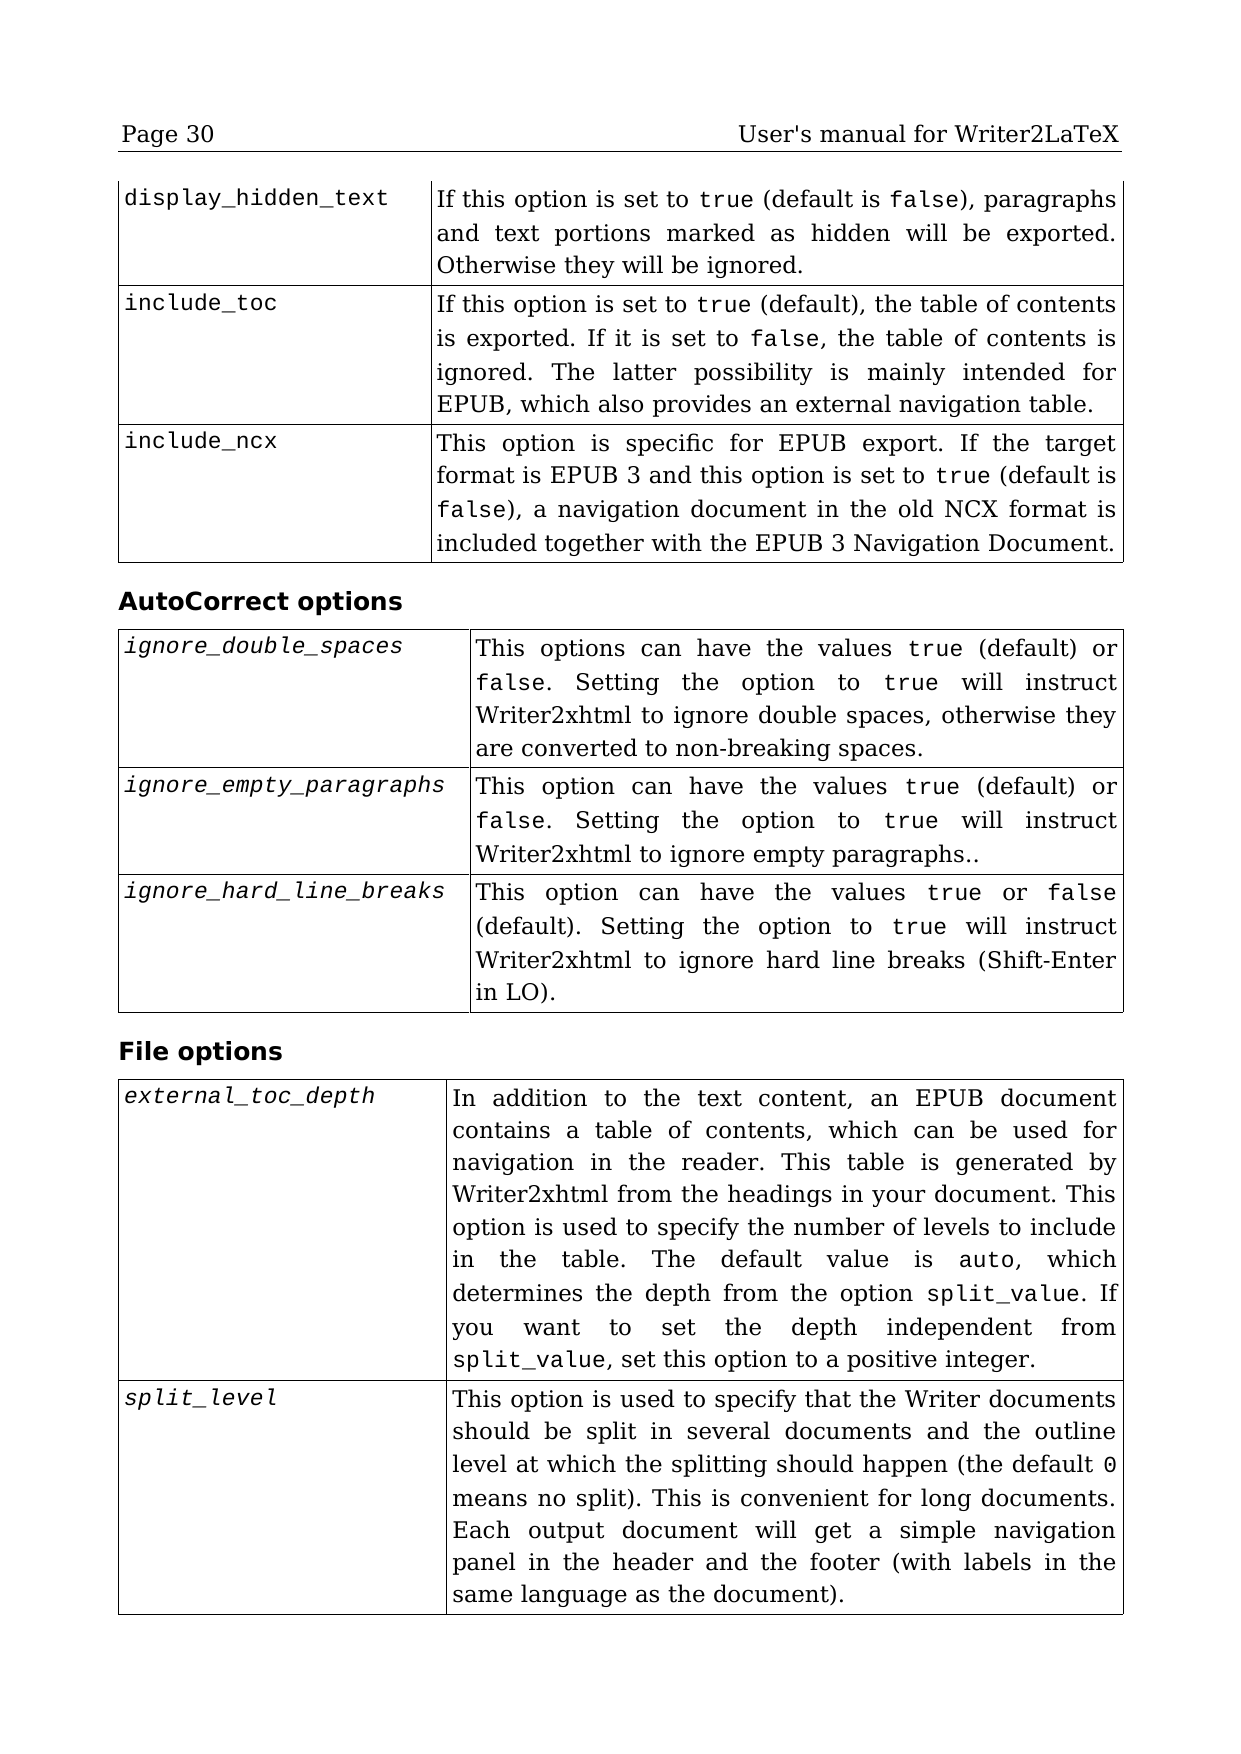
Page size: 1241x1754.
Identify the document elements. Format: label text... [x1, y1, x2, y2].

subtitle File options [118, 1037, 1122, 1066]
table_cell ignore_empty_paragraphs [119, 768, 469, 874]
table_header This options can have the values true (default) or false. Setting the option to true will instruct Writer2xhtml to ignore double spaces, otherwise they are converted to non-breaking spaces. [471, 630, 1123, 767]
table_cell split_level [119, 1381, 446, 1614]
table_header ignore_double_spaces [119, 630, 469, 767]
table_cell include_toc [119, 286, 431, 424]
table_header external_toc_depth [119, 1080, 446, 1380]
table_cell If this option is set to true (default is false), paragraphs and text portions marked as hidden will be exported. Otherwise they will be ignored. [432, 181, 1123, 285]
table_cell This option can have the values true (default) or false. Setting the option to true will instruct Writer2xhtml to ignore empty paragraphs.. [471, 768, 1123, 874]
table_cell include_ncx [119, 425, 431, 562]
subtitle AutoCorrect options [118, 587, 1122, 616]
table_cell This option is specific for EPUB export. If the target format is EPUB 3 and this option is set to true (default is false), a navigation document in the old NCX format is included together with the EPUB 3 Navigation Document. [432, 425, 1123, 562]
table_cell This option is used to specify that the Writer documents should be split in several documents and the outline level at which the splitting should happen (the default 0 means no split). This is convenient for long documents. Each output document will get a simple navigation panel in the header and the footer (with labels in the same language as the document). [447, 1381, 1123, 1614]
table_cell This option can have the values true or false (default). Setting the option to true will instruct Writer2xhtml to ignore hard line breaks (Shift-Enter in LO). [471, 875, 1123, 1012]
table_cell ignore_hard_line_breaks [119, 875, 469, 1012]
table_cell If this option is set to true (default), the table of contents is exported. If it is set to false, the table of contents is ignored. The latter possibility is mainly intended for EPUB, which also provides an external navigation table. [432, 286, 1123, 424]
table_cell display_hidden_text [119, 181, 431, 285]
table_header In addition to the text content, an EPUB document contains a table of contents, which can be used for navigation in the reader. This table is generated by Writer2xhtml from the headings in your document. This option is used to specify the number of levels to include in the table. The default value is auto, which determines the depth from the option split_value. If you want to set the depth independent from split_value, set this option to a positive integer. [447, 1080, 1123, 1380]
